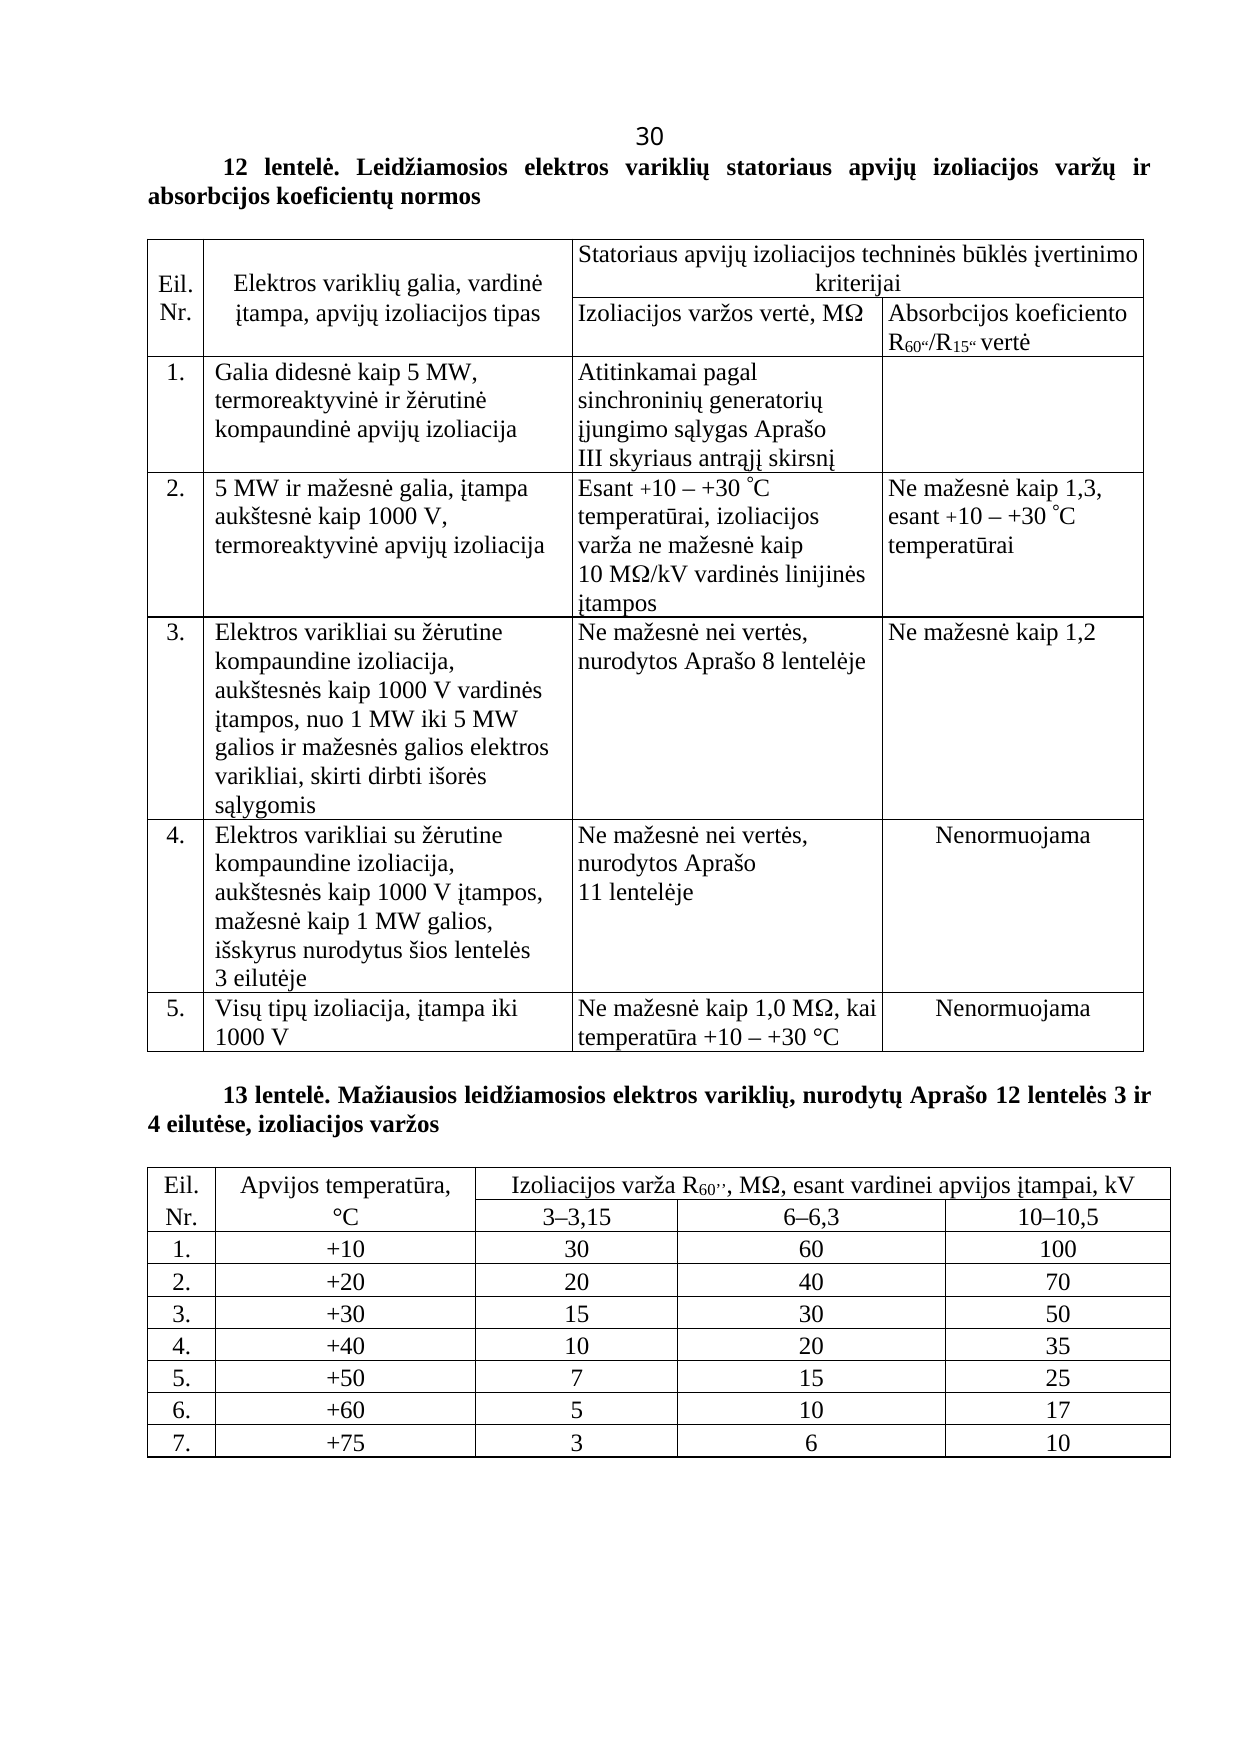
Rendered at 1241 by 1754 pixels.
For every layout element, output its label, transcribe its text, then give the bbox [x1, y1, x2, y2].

table_cell 6. [148, 1393, 215, 1424]
table_cell 7. [148, 1425, 215, 1456]
table_cell 30 [678, 1297, 945, 1328]
table_cell Ne mažesnė nei vertės, nurodytos Aprašo 8 lentelėje [573, 618, 882, 819]
table_cell +75 [216, 1425, 475, 1456]
table_cell 10 [946, 1425, 1170, 1456]
table_cell 25 [946, 1361, 1170, 1392]
table_header Elektros variklių galia, vardinė [204, 240, 572, 297]
table_cell 10 [678, 1393, 945, 1424]
table_cell 6 [678, 1425, 945, 1456]
table_cell 100 [946, 1232, 1170, 1263]
table_cell 30 [476, 1232, 677, 1263]
table_cell Absorbcijos koeficiento R60“/R15“ vertė [883, 298, 1143, 356]
table_cell Nr. [148, 1199, 215, 1231]
table_header Izoliacijos varža R60’’, M, esant vardinei apvijos įtampai, kV [476, 1168, 1170, 1199]
table_cell 60 [678, 1232, 945, 1263]
table_cell 3 [476, 1425, 677, 1456]
table_cell 2. [148, 473, 203, 616]
table_cell 7 [476, 1361, 677, 1392]
table_cell +40 [216, 1329, 475, 1360]
table_cell 20 [476, 1264, 677, 1296]
table_cell 70 [946, 1264, 1170, 1296]
table_cell 15 [678, 1361, 945, 1392]
table_cell 50 [946, 1297, 1170, 1328]
table_cell 6–6,3 [678, 1200, 945, 1231]
table_header Statoriaus apvijų izoliacijos techninės būklės įvertinimo kriterijai [573, 240, 1143, 297]
table_cell +20 [216, 1264, 475, 1296]
table_cell 20 [678, 1329, 945, 1360]
table_cell Nenormuojama [883, 820, 1143, 992]
table_cell Esant +10 – +30 C temperatūrai, izoliacijos varža ne mažesnė kaip 10 M/kV vardinės linijinės įtampos [573, 473, 882, 616]
table_cell +10 [216, 1232, 475, 1263]
table_cell Ne mažesnė kaip 1,2 [883, 618, 1143, 819]
table_cell 10 [476, 1329, 677, 1360]
table_cell Ne mažesnė kaip 1,3, esant +10 – +30 C temperatūrai [883, 473, 1143, 616]
text 13 lentelė. Mažiausios leidžiamosios elektros variklių, nurodytų Aprašo 12 lentelės 3 ir 4 eilutėse, izoliacijos varžos [148, 1081, 1152, 1138]
text 12 lentelė. Leidžiamosios elektros variklių statoriaus apvijų izoliacijos varžų ir absorbcijos koeficientų normos [148, 152, 1152, 210]
table_cell Elektros varikliai su žėrutine kompaundine izoliacija, aukštesnės kaip 1000 V įtampos, mažesnė kaip 1 MW galios, išskyrus nurodytus šios lentelės 3 eilutėje [204, 820, 572, 992]
table_header Eil. [148, 1168, 215, 1199]
table_cell Elektros varikliai su žėrutine kompaundine izoliacija, aukštesnės kaip 1000 V vardinės įtampos, nuo 1 MW iki 5 MW galios ir mažesnės galios elektros varikliai, skirti dirbti išorės sąlygomis [204, 618, 572, 819]
table_cell 40 [678, 1264, 945, 1296]
table_cell įtampa, apvijų izoliacijos tipas [204, 297, 572, 356]
table_cell Atitinkamai pagal sinchroninių generatorių įjungimo sąlygas Aprašo III skyriaus antrąjį skirsnį [573, 357, 882, 472]
table_cell +60 [216, 1393, 475, 1424]
table_cell 2. [148, 1264, 215, 1296]
table_cell 5 [476, 1393, 677, 1424]
table_cell +30 [216, 1297, 475, 1328]
table_cell 5 MW ir mažesnė galia, įtampa aukštesnė kaip 1000 V, termoreaktyvinė apvijų izoliacija [204, 473, 572, 616]
table_cell 5. [148, 1361, 215, 1392]
table_cell 3–3,15 [476, 1200, 677, 1231]
table_cell 35 [946, 1329, 1170, 1360]
table_cell 3. [148, 1297, 215, 1328]
table_cell 4. [148, 820, 203, 992]
table_cell 1. [148, 357, 203, 472]
table_cell 15 [476, 1297, 677, 1328]
table_cell 4. [148, 1329, 215, 1360]
table_cell 10–10,5 [946, 1200, 1170, 1231]
table_cell Ne mažesnė nei vertės, nurodytos Aprašo 11 lentelėje [573, 820, 882, 992]
table_cell °C [216, 1199, 475, 1231]
table_header Apvijos temperatūra, [216, 1168, 475, 1199]
table_cell [883, 357, 1143, 472]
table_header Eil. Nr. [148, 240, 203, 356]
table_cell Nenormuojama [883, 993, 1143, 1051]
table_cell 1. [148, 1232, 215, 1263]
table_cell Visų tipų izoliacija, įtampa iki 1000 V [204, 993, 572, 1051]
table_cell Ne mažesnė kaip 1,0 M, kai temperatūra +10 – +30 °C [573, 993, 882, 1051]
table_cell Izoliacijos varžos vertė, M [573, 298, 882, 356]
table_cell 3. [148, 618, 203, 819]
table_cell 5. [148, 993, 203, 1051]
table_cell Galia didesnė kaip 5 MW, termoreaktyvinė ir žėrutinė kompaundinė apvijų izoliacija [204, 357, 572, 472]
table_cell +50 [216, 1361, 475, 1392]
table_cell 17 [946, 1393, 1170, 1424]
